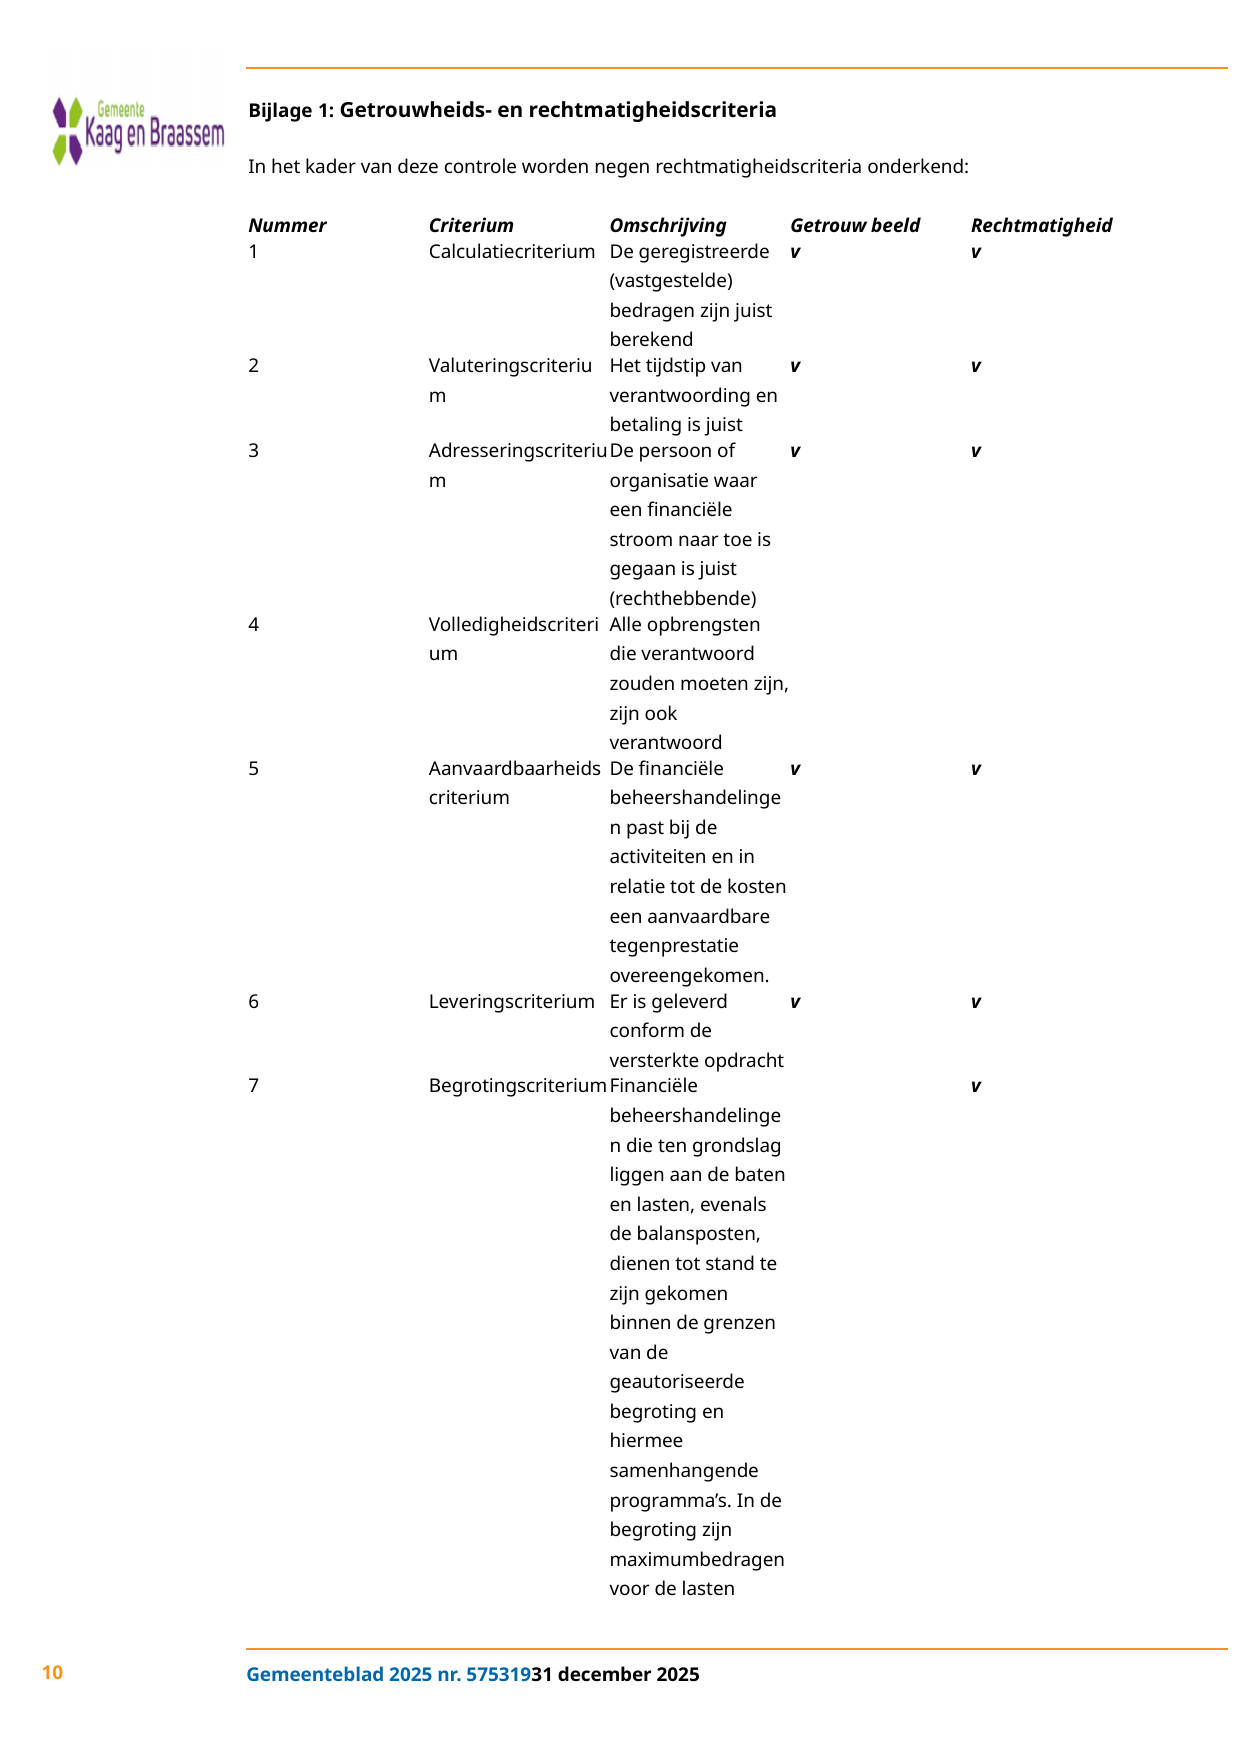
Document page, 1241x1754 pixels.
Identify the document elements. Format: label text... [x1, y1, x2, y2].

table_cell Het tijdstip van verantwoording en betaling is juist [609, 353, 790, 437]
table_cell Alle opbrengsten die verantwoord zouden moeten zijn, zijn ook verantwoord [609, 611, 790, 755]
table_cell Calculatiecriterium [429, 238, 609, 352]
table_cell v [971, 437, 1152, 611]
table_cell 7 [248, 1073, 429, 1601]
table_cell 4 [248, 611, 429, 755]
table_cell Aanvaardbaarheidscriterium [429, 755, 609, 988]
table_cell Volledigheidscriterium [429, 611, 609, 755]
table_cell 6 [248, 988, 429, 1073]
table_header Getrouw beeld [790, 212, 971, 238]
table_cell Begrotingscriterium [429, 1073, 609, 1601]
table_cell v [971, 353, 1152, 437]
table_cell [790, 1073, 971, 1601]
table_cell [790, 611, 971, 755]
text In het kader van deze controle worden negen rechtmatigheidscriteria onderkend: [248, 153, 1152, 179]
table_header Criterium [429, 212, 609, 238]
picture [41, 47, 231, 172]
table_cell 3 [248, 437, 429, 611]
table_cell v [971, 755, 1152, 988]
table_cell v [790, 988, 971, 1073]
table_header Omschrijving [609, 212, 790, 238]
table_cell [971, 611, 1152, 755]
table_header Rechtmatigheid [971, 212, 1152, 238]
table_cell v [790, 353, 971, 437]
table_cell v [790, 437, 971, 611]
table_cell De geregistreerde (vastgestelde) bedragen zijn juist berekend [609, 238, 790, 352]
table_cell v [790, 238, 971, 352]
table_cell 2 [248, 353, 429, 437]
table_cell Er is geleverd conform de versterkte opdracht [609, 988, 790, 1073]
table_cell v [971, 238, 1152, 352]
table_cell Leveringscriterium [429, 988, 609, 1073]
table_cell Valuteringscriterium [429, 353, 609, 437]
table_header Nummer [248, 212, 429, 238]
table_cell Adresseringscriterium [429, 437, 609, 611]
table_cell 1 [248, 238, 429, 352]
table_cell v [971, 988, 1152, 1073]
table_cell v [971, 1073, 1152, 1601]
table_cell De persoon of organisatie waar een financiële stroom naar toe is gegaan is juist (rechthebbende) [609, 437, 790, 611]
table_cell Financiële beheershandelingen die ten grondslag liggen aan de baten en lasten, evenals de balansposten, dienen tot stand te zijn gekomen binnen de grenzen van de geautoriseerde begroting en hiermee samenhangende programma’s. In de begroting zijn maximumbedragen voor de lasten [609, 1073, 790, 1601]
table_cell 5 [248, 755, 429, 988]
table_cell v [790, 755, 971, 988]
text Bijlage 1: Getrouwheids- en rechtmatigheidscriteria [248, 95, 1152, 123]
table_cell De financiële beheershandelingen past bij de activiteiten en in relatie tot de kosten een aanvaardbare tegenprestatie overeengekomen. [609, 755, 790, 988]
